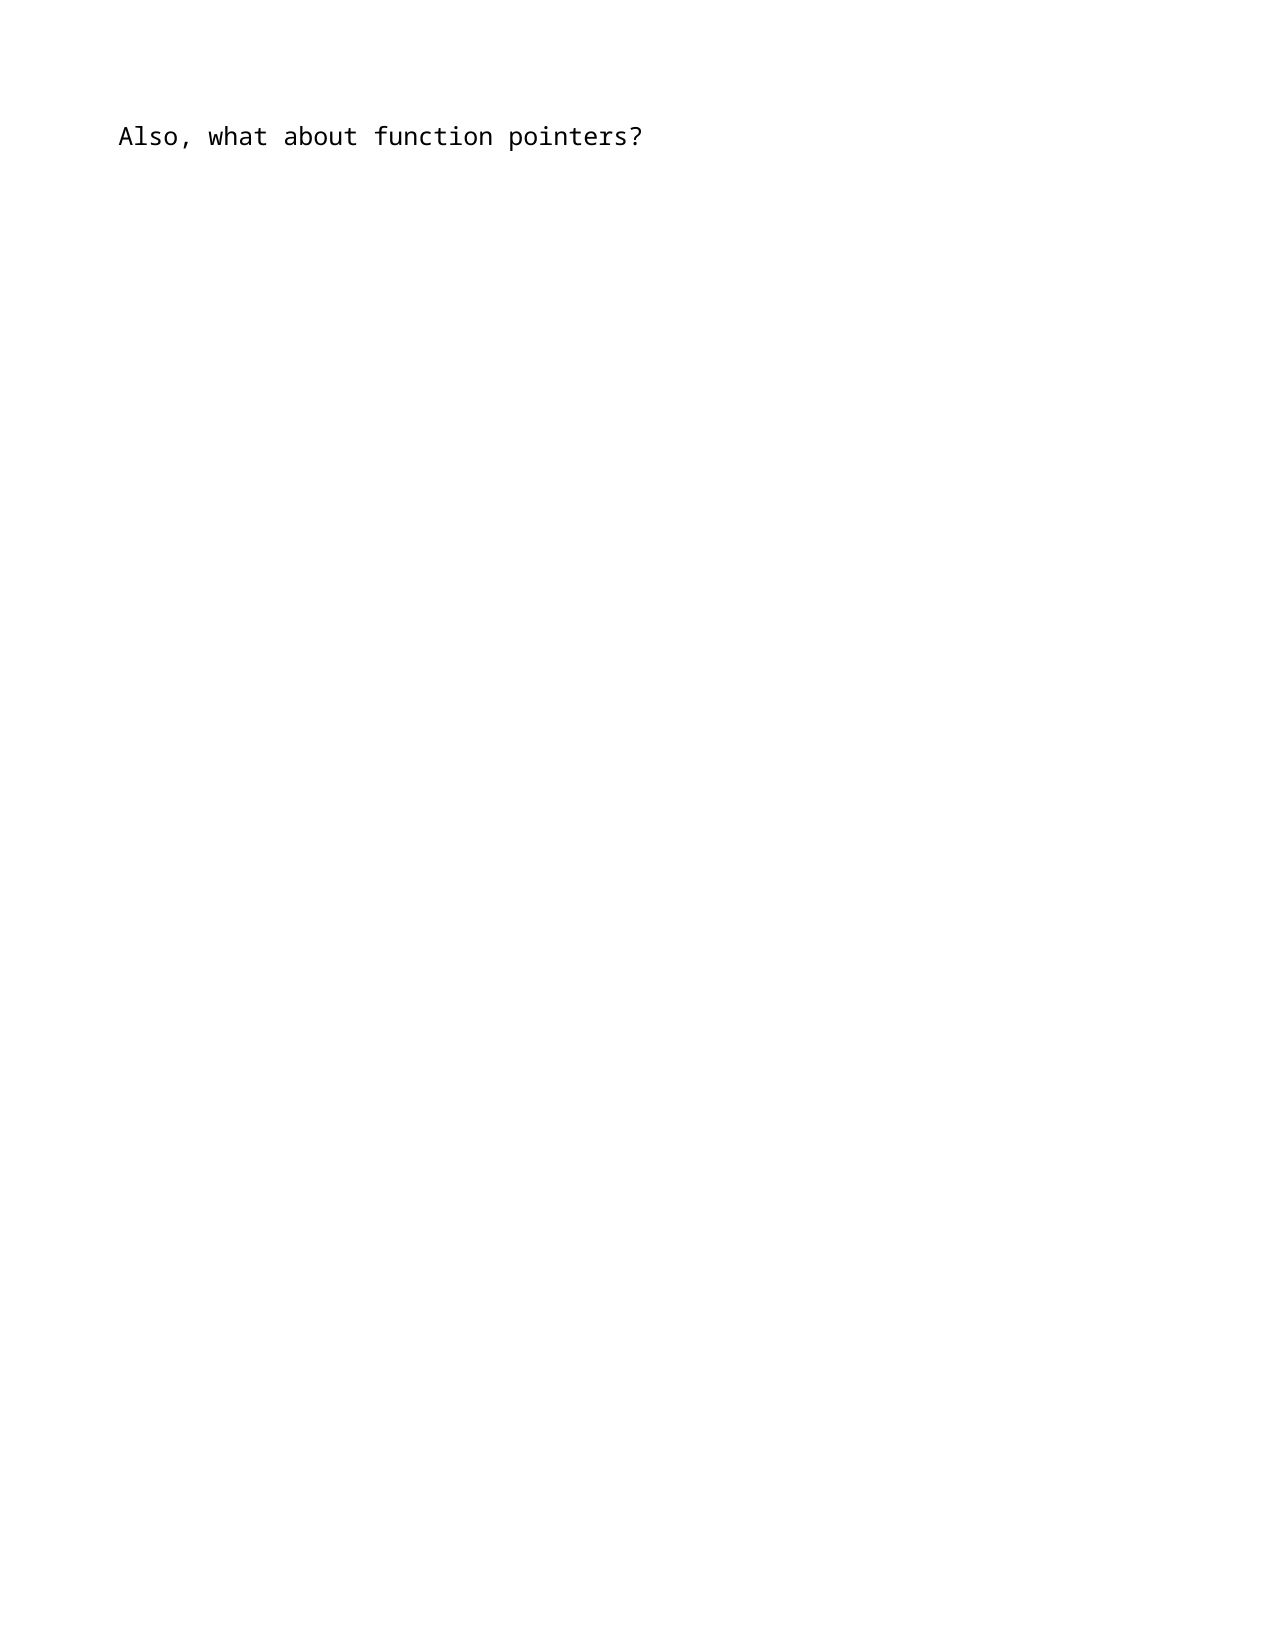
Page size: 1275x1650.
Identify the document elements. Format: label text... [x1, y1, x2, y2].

text Also, what about function pointers? [118, 118, 1157, 152]
